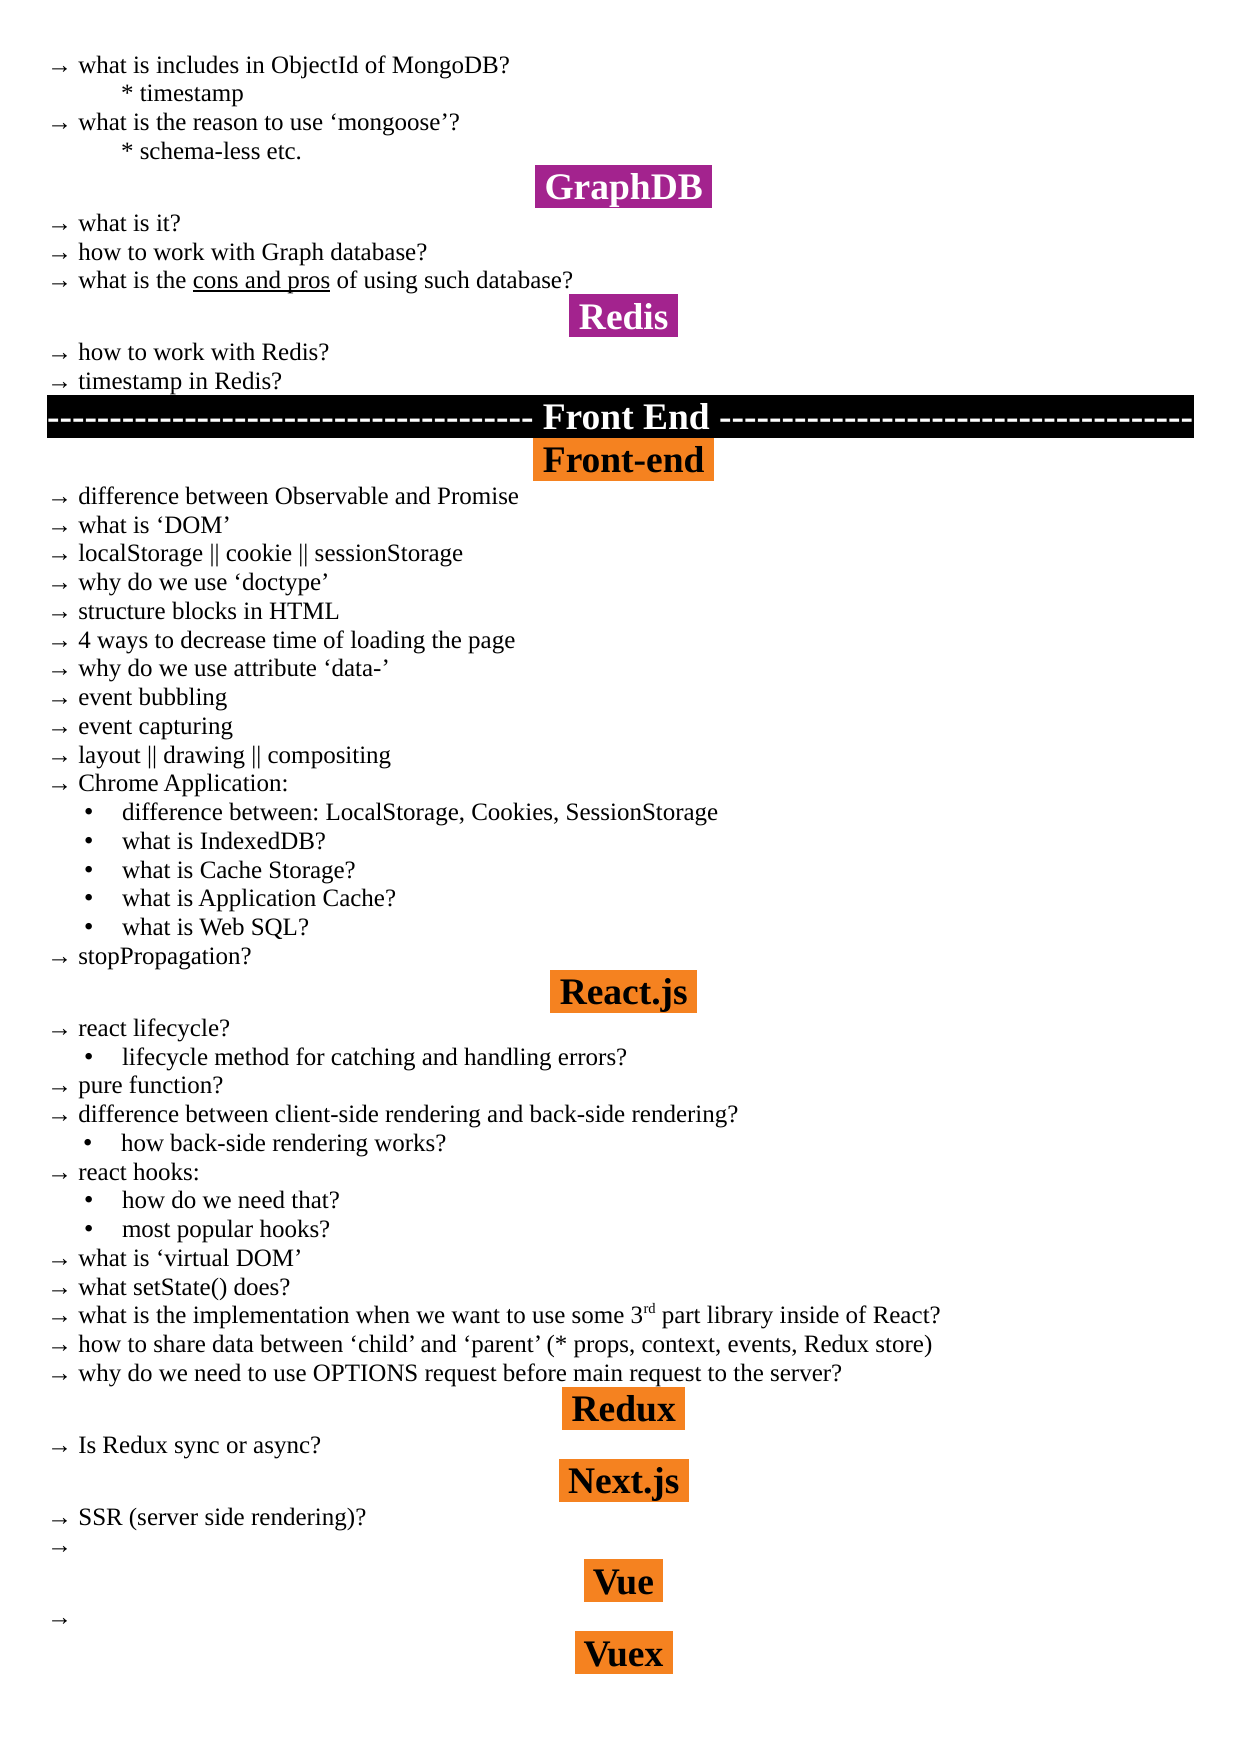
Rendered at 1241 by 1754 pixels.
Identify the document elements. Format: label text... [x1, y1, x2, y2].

text → how to work with Graph database? [47, 237, 1200, 265]
text React.js [47, 970, 1200, 1013]
text * schema-less etc. [47, 136, 1200, 165]
text → layout || drawing || compositing [47, 740, 1200, 768]
text * timestamp [47, 78, 1200, 107]
list most popular hooks? [84, 1214, 1200, 1243]
list what is Cache Storage? [84, 855, 1200, 883]
text → Chrome Application: [47, 768, 1200, 797]
text → how to work with Redis? [47, 337, 1200, 366]
text → timestamp in Redis? [47, 366, 1200, 395]
text → [47, 1602, 1200, 1631]
text → why do we use attribute ‘data-’ [47, 653, 1200, 682]
text → event bubbling [47, 682, 1200, 711]
text → what is the reason to use ‘mongoose’? [47, 107, 1200, 136]
text → Is Redux sync or async? [47, 1430, 1200, 1458]
text → react hooks: [47, 1157, 1200, 1185]
text → what setState() does? [47, 1272, 1200, 1300]
text --------------------------------------- Front End -------------------------------------- [47, 395, 1200, 438]
text → what is the implementation when we want to use some 3rd part library inside of React? [47, 1300, 1200, 1329]
list difference between: LocalStorage, Cookies, SessionStorage [84, 797, 1200, 826]
text → what is the cons and pros of using such database? [47, 265, 1200, 294]
text → structure blocks in HTML [47, 596, 1200, 625]
text Vuex [47, 1631, 1200, 1674]
text → why do we need to use OPTIONS request before main request to the server? [47, 1358, 1200, 1387]
list lifecycle method for catching and handling errors? [84, 1042, 1200, 1070]
text → SSR (server side rendering)? [47, 1502, 1200, 1530]
list what is IndexedDB? [84, 826, 1200, 855]
text → how to share data between ‘child’ and ‘parent’ (* props, context, events, Redux store) [47, 1329, 1200, 1358]
text → what is ‘DOM’ [47, 510, 1200, 538]
text Vue [47, 1559, 1200, 1602]
list how back-side rendering works? [83, 1128, 1200, 1157]
text → localStorage || cookie || sessionStorage [47, 538, 1200, 567]
text → [47, 1530, 1200, 1559]
list how do we need that? [84, 1185, 1200, 1214]
text → stopPropagation? [47, 941, 1200, 970]
text → pure function? [47, 1070, 1200, 1099]
list what is Web SQL? [84, 912, 1200, 941]
text → difference between Observable and Promise [47, 481, 1200, 510]
text → what is it? [47, 208, 1200, 237]
text → what is ‘virtual DOM’ [47, 1243, 1200, 1272]
text GraphDB [47, 165, 1200, 208]
text → 4 ways to decrease time of loading the page [47, 625, 1200, 653]
text Next.js [47, 1458, 1200, 1502]
text → difference between client-side rendering and back-side rendering? [47, 1099, 1200, 1128]
text Front-end [47, 438, 1200, 481]
text → why do we use ‘doctype’ [47, 567, 1200, 596]
text → what is includes in ObjectId of MongoDB? [47, 50, 1200, 78]
text → react lifecycle? [47, 1013, 1200, 1042]
text Redux [47, 1387, 1200, 1430]
text Redis [47, 294, 1200, 337]
text → event capturing [47, 711, 1200, 740]
list what is Application Cache? [84, 883, 1200, 912]
